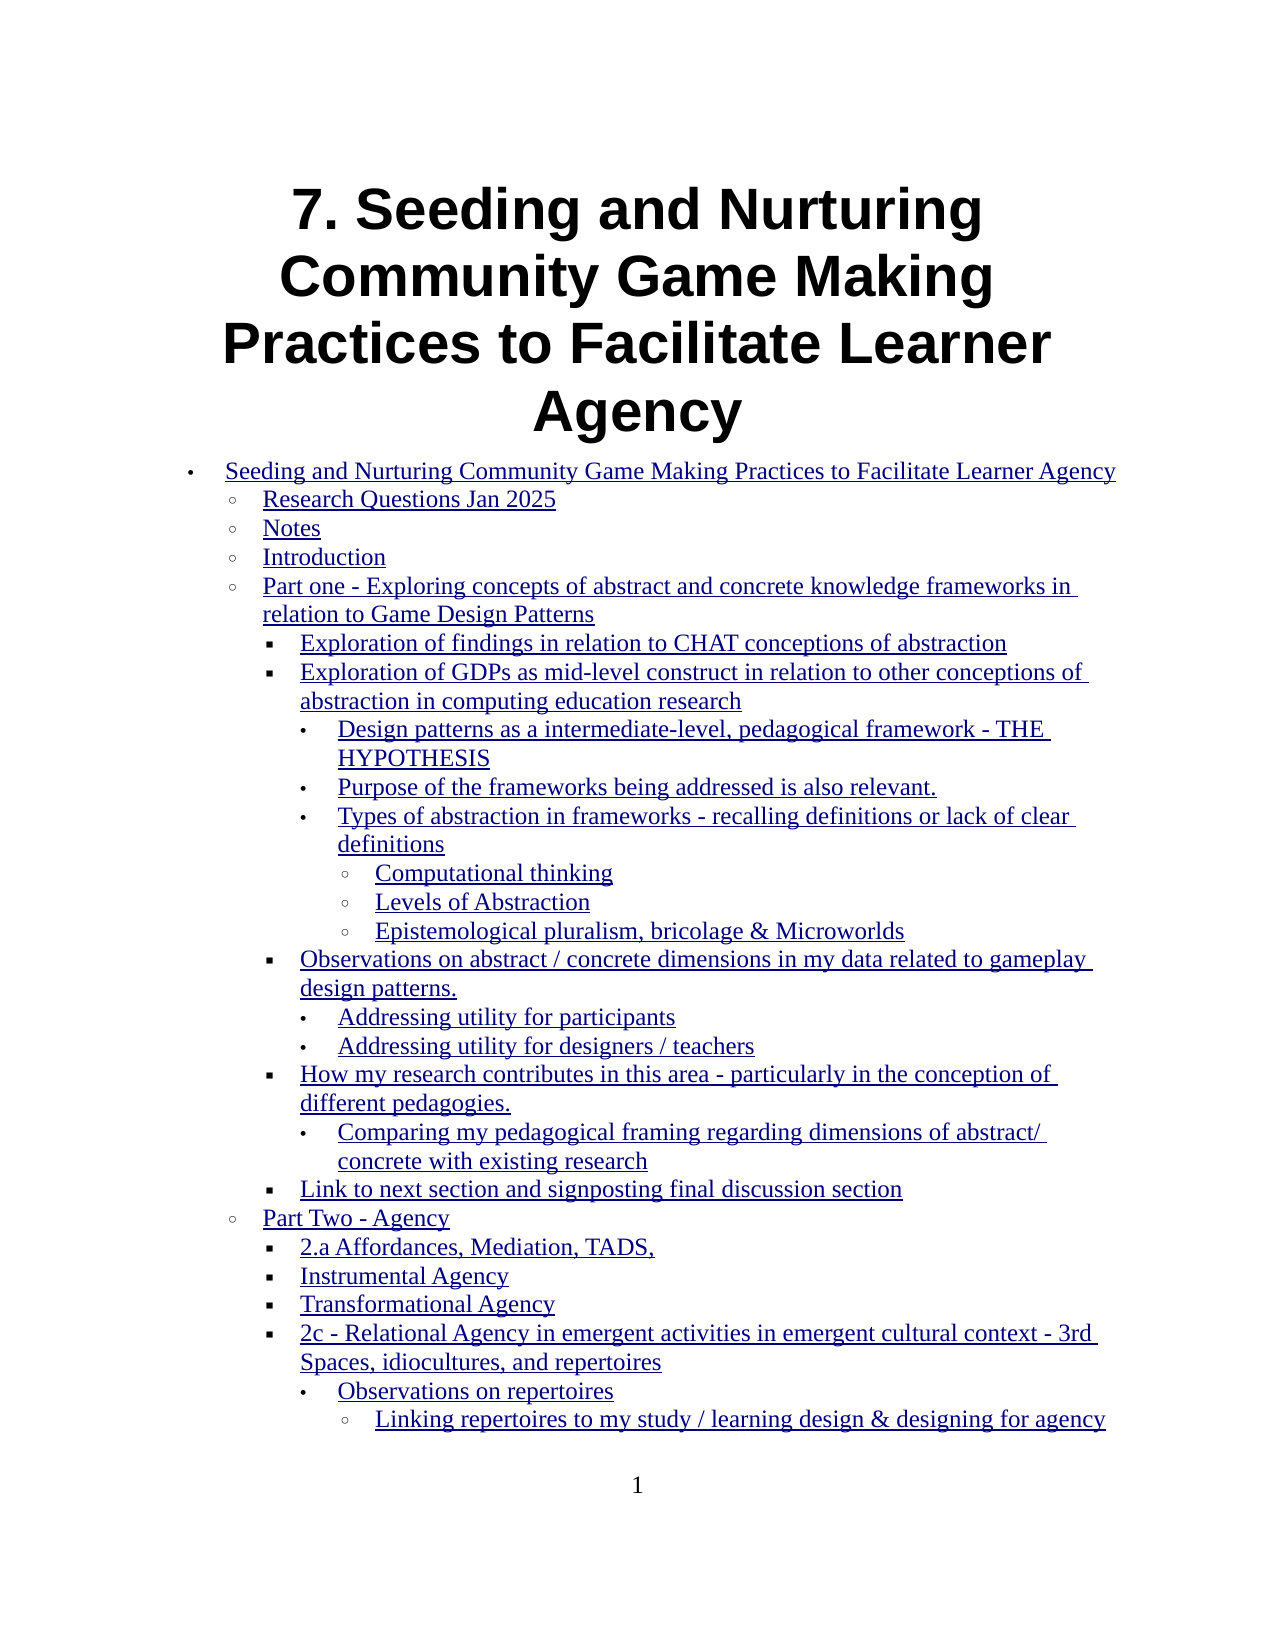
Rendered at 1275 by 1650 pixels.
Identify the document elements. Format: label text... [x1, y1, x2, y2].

list Instrumental Agency [262, 1261, 1125, 1289]
list Research Questions Jan 2025 [225, 484, 1125, 513]
list Observations on abstract / concrete dimensions in my data related to gameplay design patterns. [262, 944, 1125, 1002]
list Levels of Abstraction [337, 887, 1125, 916]
list Linking repertoires to my study / learning design & designing for agency [337, 1404, 1125, 1433]
list 2.a Affordances, Mediation, TADS, [262, 1232, 1125, 1261]
list Link to next section and signposting final discussion section [262, 1174, 1125, 1203]
list Addressing utility for designers / teachers [300, 1031, 1125, 1059]
list Purpose of the frameworks being addressed is also relevant. [300, 772, 1125, 801]
list How my research contributes in this area - particularly in the conception of different pedagogies. [262, 1059, 1125, 1117]
list Exploration of findings in relation to CHAT conceptions of abstraction [262, 628, 1125, 657]
list Part one - Exploring concepts of abstract and concrete knowledge frameworks in relation to Game Design Patterns [225, 571, 1125, 628]
list Computational thinking [337, 858, 1125, 887]
list Design patterns as a intermediate-level, pedagogical framework - THE HYPOTHESIS [300, 714, 1125, 772]
list Types of abstraction in frameworks - recalling definitions or lack of clear definitions [300, 801, 1125, 858]
list Addressing utility for participants [300, 1002, 1125, 1031]
list Transformational Agency [262, 1289, 1125, 1318]
list Exploration of GDPs as mid-level construct in relation to other conceptions of abstraction in computing education research [262, 657, 1125, 714]
list Notes [225, 513, 1125, 542]
list Epistemological pluralism, bricolage & Microworlds [337, 916, 1125, 944]
list Observations on repertoires [300, 1376, 1125, 1404]
title 7. Seeding and Nurturing Community Game Making Practices to Facilitate Learner Agency [150, 175, 1125, 443]
list Part Two - Agency [225, 1203, 1125, 1232]
list Introduction [225, 542, 1125, 571]
list 2c - Relational Agency in emergent activities in emergent cultural context - 3rd Spaces, idiocultures, and repertoires [262, 1318, 1125, 1376]
list Seeding and Nurturing Community Game Making Practices to Facilitate Learner Agency [187, 456, 1125, 484]
list Comparing my pedagogical framing regarding dimensions of abstract/ concrete with existing research [300, 1117, 1125, 1174]
